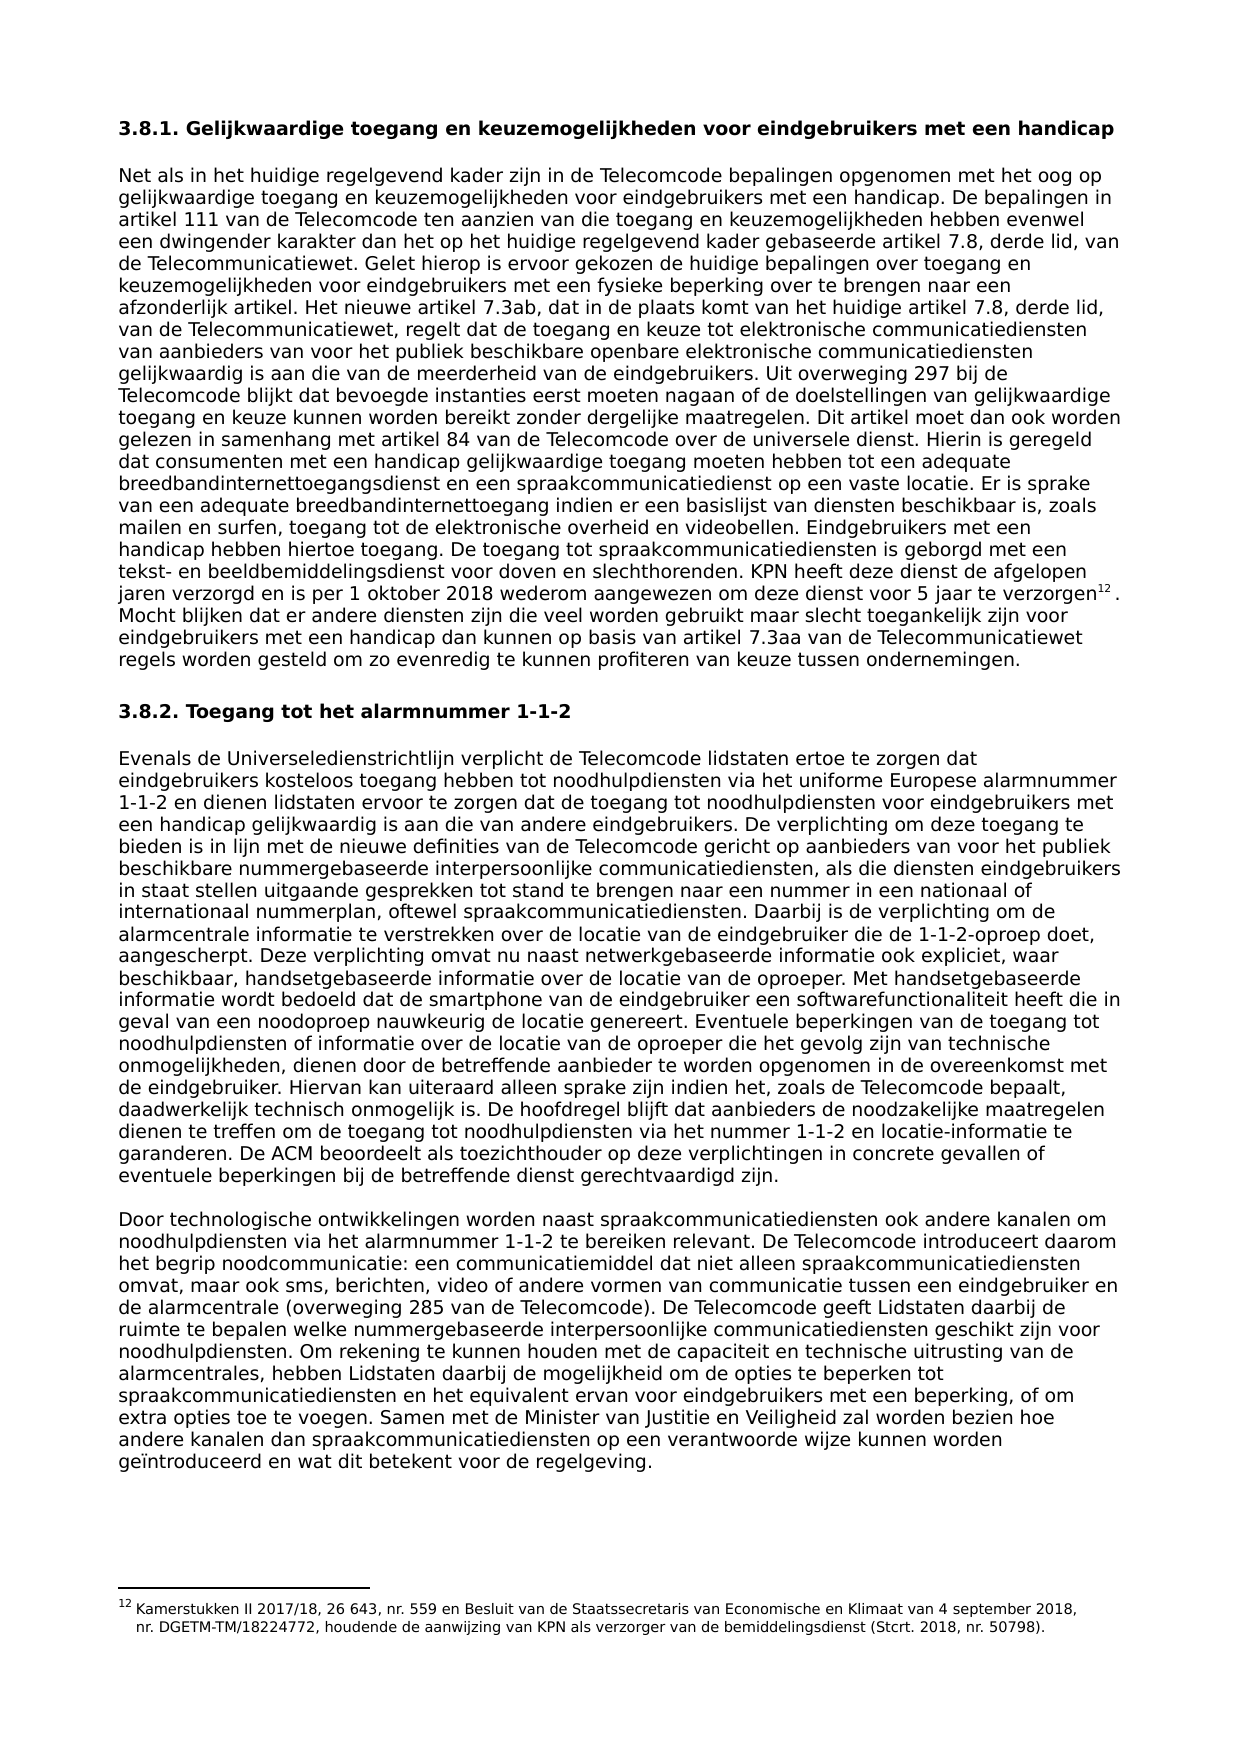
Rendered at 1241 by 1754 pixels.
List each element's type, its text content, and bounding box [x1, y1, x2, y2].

subtitle 3.8.2. Toegang tot het alarmnummer 1-1-2 [118, 701, 1122, 723]
text Kamerstukken II 2017/18, 26 643, nr. 559 en Besluit van de Staatssecretaris van Economische en Klimaat van 4 september 2018, nr. DGETM-TM/18224772, houdende de aanwijzing van KPN als verzorger van de bemiddelingsdienst (Stcrt. 2018, nr. 50798). [118, 1597, 1122, 1636]
subtitle 3.8.1. Gelijkwaardige toegang en keuzemogelijkheden voor eindgebruikers met een handicap [118, 118, 1122, 140]
text Door technologische ontwikkelingen worden naast spraakcommunicatiediensten ook andere kanalen om noodhulpdiensten via het alarmnummer 1-1-2 te bereiken relevant. De Telecomcode introduceert daarom het begrip noodcommunicatie: een communicatiemiddel dat niet alleen spraakcommunicatiediensten omvat, maar ook sms, berichten, video of andere vormen van communicatie tussen een eindgebruiker en de alarmcentrale (overweging 285 van de Telecomcode). De Telecomcode geeft Lidstaten daarbij de ruimte te bepalen welke nummergebaseerde interpersoonlijke communicatiediensten geschikt zijn voor noodhulpdiensten. Om rekening te kunnen houden met de capaciteit en technische uitrusting van de alarmcentrales, hebben Lidstaten daarbij de mogelijkheid om de opties te beperken tot spraakcommunicatiediensten en het equivalent ervan voor eindgebruikers met een beperking, of om extra opties toe te voegen. Samen met de Minister van Justitie en Veiligheid zal worden bezien hoe andere kanalen dan spraakcommunicatiediensten op een verantwoorde wijze kunnen worden geïntroduceerd en wat dit betekent voor de regelgeving. [118, 1209, 1122, 1473]
text Mocht blijken dat er andere diensten zijn die veel worden gebruikt maar slecht toegankelijk zijn voor eindgebruikers met een handicap dan kunnen op basis van artikel 7.3aa van de Telecommunicatiewet regels worden gesteld om zo evenredig te kunnen profiteren van keuze tussen ondernemingen. [118, 605, 1122, 671]
text Evenals de Universeledienstrichtlijn verplicht de Telecomcode lidstaten ertoe te zorgen dat eindgebruikers kosteloos toegang hebben tot noodhulpdiensten via het uniforme Europese alarmnummer 1-1-2 en dienen lidstaten ervoor te zorgen dat de toegang tot noodhulpdiensten voor eindgebruikers met een handicap gelijkwaardig is aan die van andere eindgebruikers. De verplichting om deze toegang te bieden is in lijn met de nieuwe definities van de Telecomcode gericht op aanbieders van voor het publiek beschikbare nummergebaseerde interpersoonlijke communicatiediensten, als die diensten eindgebruikers in staat stellen uitgaande gesprekken tot stand te brengen naar een nummer in een nationaal of internationaal nummerplan, oftewel spraakcommunicatiediensten. Daarbij is de verplichting om de alarmcentrale informatie te verstrekken over de locatie van de eindgebruiker die de 1-1-2-oproep doet, aangescherpt. Deze verplichting omvat nu naast netwerkgebaseerde informatie ook expliciet, waar beschikbaar, handsetgebaseerde informatie over de locatie van de oproeper. Met handsetgebaseerde informatie wordt bedoeld dat de smartphone van de eindgebruiker een softwarefunctionaliteit heeft die in geval van een noodoproep nauwkeurig de locatie genereert. Eventuele beperkingen van de toegang tot noodhulpdiensten of informatie over de locatie van de oproeper die het gevolg zijn van technische onmogelijkheden, dienen door de betreffende aanbieder te worden opgenomen in de overeenkomst met de eindgebruiker. Hiervan kan uiteraard alleen sprake zijn indien het, zoals de Telecomcode bepaalt, daadwerkelijk technisch onmogelijk is. De hoofdregel blijft dat aanbieders de noodzakelijke maatregelen dienen te treffen om de toegang tot noodhulpdiensten via het nummer 1-1-2 en locatie-informatie te garanderen. De ACM beoordeelt als toezichthouder op deze verplichtingen in concrete gevallen of eventuele beperkingen bij de betreffende dienst gerechtvaardigd zijn. [118, 748, 1122, 1187]
text Net als in het huidige regelgevend kader zijn in de Telecomcode bepalingen opgenomen met het oog op gelijkwaardige toegang en keuzemogelijkheden voor eindgebruikers met een handicap. De bepalingen in artikel 111 van de Telecomcode ten aanzien van die toegang en keuzemogelijkheden hebben evenwel een dwingender karakter dan het op het huidige regelgevend kader gebaseerde artikel 7.8, derde lid, van de Telecommunicatiewet. Gelet hierop is ervoor gekozen de huidige bepalingen over toegang en keuzemogelijkheden voor eindgebruikers met een fysieke beperking over te brengen naar een afzonderlijk artikel. Het nieuwe artikel 7.3ab, dat in de plaats komt van het huidige artikel 7.8, derde lid, van de Telecommunicatiewet, regelt dat de toegang en keuze tot elektronische communicatiediensten van aanbieders van voor het publiek beschikbare openbare elektronische communicatiediensten gelijkwaardig is aan die van de meerderheid van de eindgebruikers. Uit overweging 297 bij de Telecomcode blijkt dat bevoegde instanties eerst moeten nagaan of de doelstellingen van gelijkwaardige toegang en keuze kunnen worden bereikt zonder dergelijke maatregelen. Dit artikel moet dan ook worden gelezen in samenhang met artikel 84 van de Telecomcode over de universele dienst. Hierin is geregeld dat consumenten met een handicap gelijkwaardige toegang moeten hebben tot een adequate breedbandinternettoegangsdienst en een spraakcommunicatiedienst op een vaste locatie. Er is sprake van een adequate breedbandinternettoegang indien er een basislijst van diensten beschikbaar is, zoals mailen en surfen, toegang tot de elektronische overheid en videobellen. Eindgebruikers met een handicap hebben hiertoe toegang. De toegang tot spraakcommunicatiediensten is geborgd met een tekst- en beeldbemiddelingsdienst voor doven en slechthorenden. KPN heeft deze dienst de afgelopen jaren verzorgd en is per 1 oktober 2018 wederom aangewezen om deze dienst voor 5 jaar te verzorgen. [118, 165, 1122, 605]
